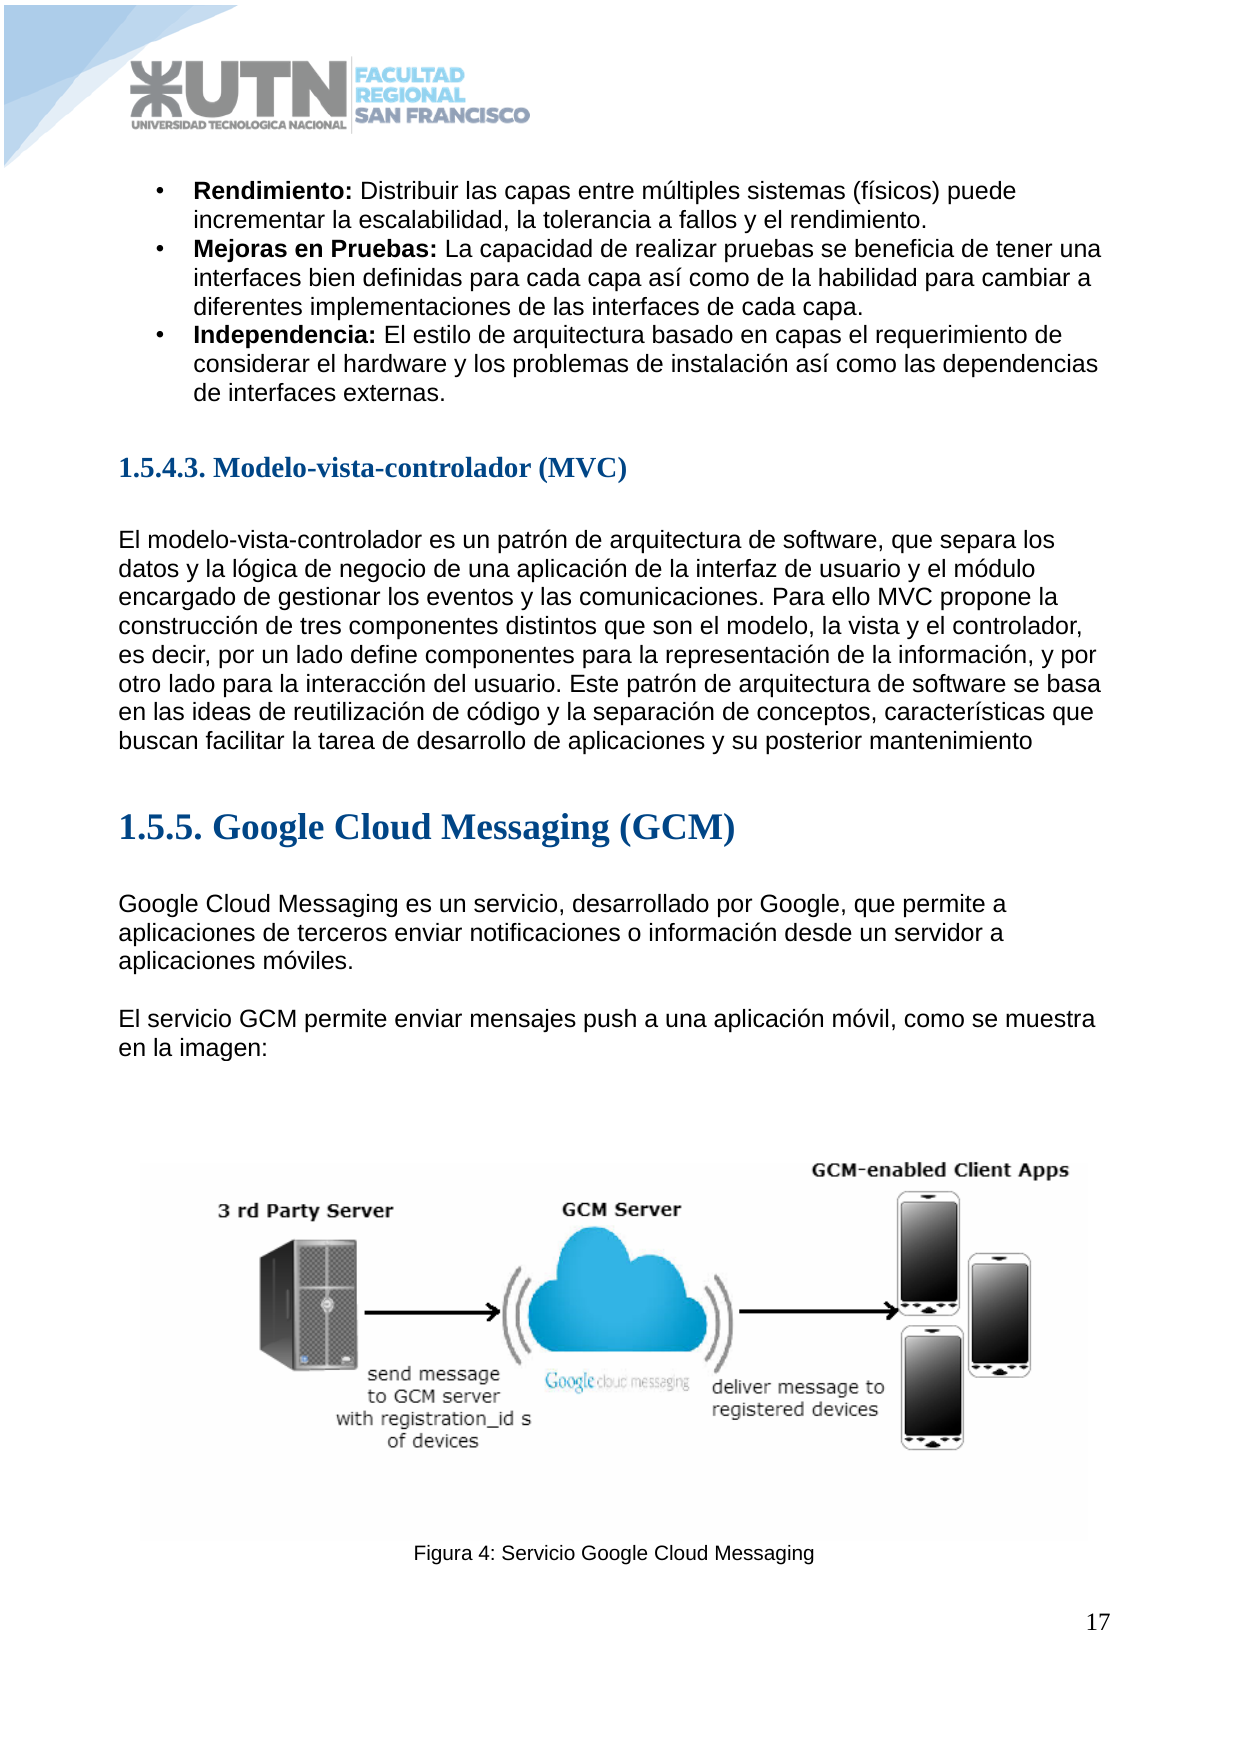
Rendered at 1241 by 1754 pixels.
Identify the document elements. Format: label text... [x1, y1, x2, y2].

picture [140, 1061, 1089, 1541]
text Figura 4: Servicio Google Cloud Messaging [118, 1541, 1110, 1564]
subtitle 1.5.5. Google Cloud Messaging (GCM) [118, 804, 1110, 847]
list Rendimiento: Distribuir las capas entre múltiples sistemas (físicos) puede incrementar la escalabilidad, la tolerancia a fallos y el rendimiento. [156, 176, 1110, 234]
subtitle 1.5.4.3. Modelo-vista-controlador (MVC) [118, 450, 1110, 483]
list Mejoras en Pruebas: La capacidad de realizar pruebas se beneficia de tener una interfaces bien definidas para cada capa así como de la habilidad para cambiar a diferentes implementaciones de las interfaces de cada capa. [156, 234, 1110, 320]
text El servicio GCM permite enviar mensajes push a una aplicación móvil, como se muestra en la imagen: [118, 1004, 1110, 1061]
text El modelo-vista-controlador es un patrón de arquitectura de software, que separa los datos y la lógica de negocio de una aplicación de la interfaz de usuario y el módulo encargado de gestionar los eventos y las comunicaciones. Para ello MVC propone la construcción de tres componentes distintos que son el modelo, la vista y el controlador, es decir, por un lado define componentes para la representación de la información, y por otro lado para la interacción del usuario. Este patrón de arquitectura de software se basa en las ideas de reutilización de código y la separación de conceptos, características que buscan facilitar la tarea de desarrollo de aplicaciones y su posterior mantenimiento [118, 525, 1110, 755]
list Independencia: El estilo de arquitectura basado en capas el requerimiento de considerar el hardware y los problemas de instalación así como las dependencias de interfaces externas. [156, 320, 1110, 407]
picture [3, 5, 532, 169]
text Google Cloud Messaging es un servicio, desarrollado por Google, que permite a aplicaciones de terceros enviar notificaciones o información desde un servidor a aplicaciones móviles. [118, 889, 1110, 975]
